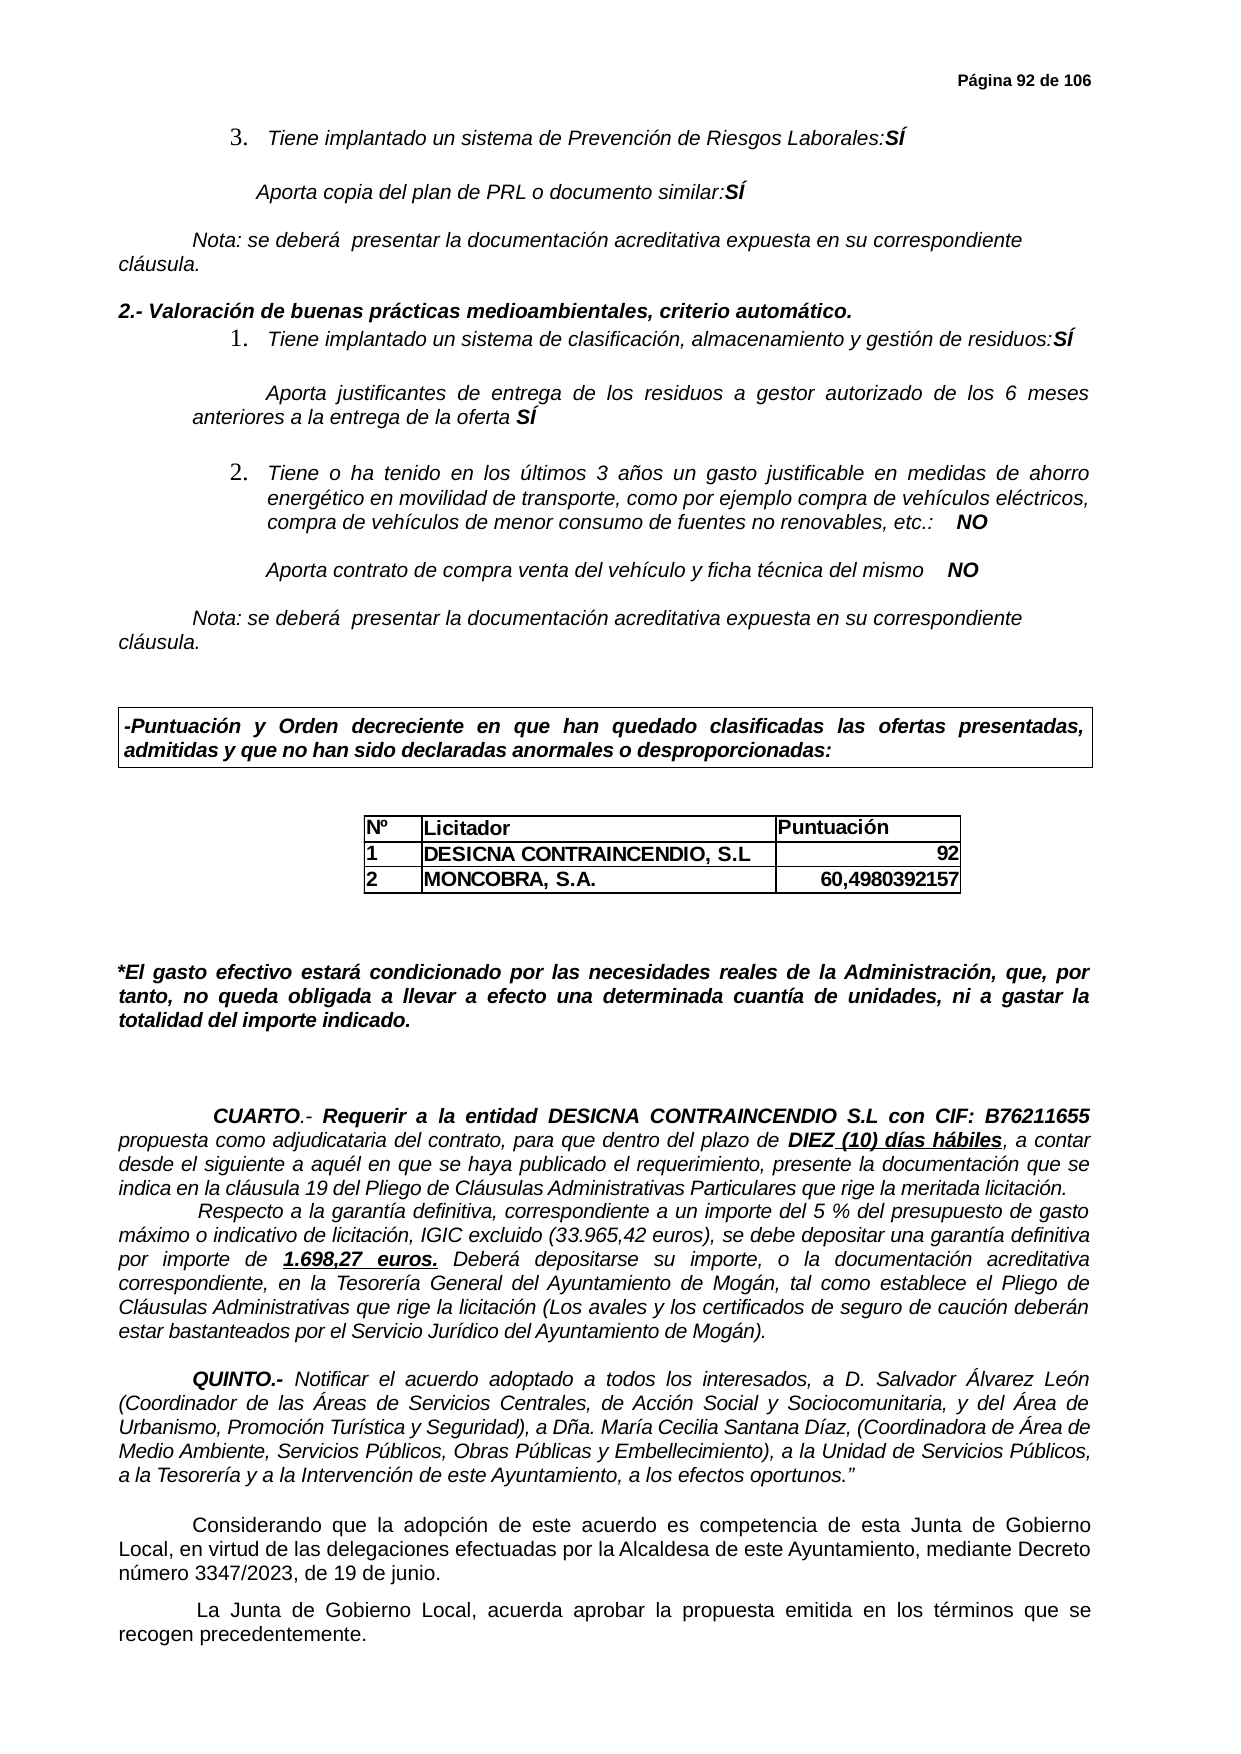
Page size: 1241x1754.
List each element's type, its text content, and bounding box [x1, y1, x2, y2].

text Considerando que la adopción de este acuerdo es competencia de esta Junta de Gobierno Local, en virtud de las delegaciones efectuadas por la Alcaldesa de este Ayuntamiento, mediante Decreto número 3347/2023, de 19 de junio. [118, 1511, 1092, 1585]
text 2.- Valoración de buenas prácticas medioambientales, criterio automático. [118, 299, 1092, 323]
text QUINTO.- Notificar el acuerdo adoptado a todos los interesados, a D. Salvador Álvarez León (Coordinador de las Áreas de Servicios Centrales, de Acción Social y Sociocomunitaria, y del Área de Urbanismo, Promoción Turística y Seguridad), a Dña. María Cecilia Santana Díaz, (Coordinadora de Área de Medio Ambiente, Servicios Públicos, Obras Públicas y Embellecimiento), a la Unidad de Servicios Públicos, a la Tesorería y a la Intervención de este Ayuntamiento, a los efectos oportunos.” [118, 1367, 1092, 1487]
text CUARTO.- Requerir a la entidad DESICNA CONTRAINCENDIO S.L con CIF: B76211655 propuesta como adjudicataria del contrato, para que dentro del plazo de DIEZ (10) días hábiles, a contar desde el siguiente a aquél en que se haya publicado el requerimiento, presente la documentación que se indica en la cláusula 19 del Pliego de Cláusulas Administrativas Particulares que rige la meritada licitación. [118, 1103, 1092, 1199]
list Tiene implantado un sistema de Prevención de Riesgos Laborales:SÍ [229, 122, 1092, 151]
list Tiene implantado un sistema de clasificación, almacenamiento y gestión de residuos:SÍ [229, 323, 1092, 352]
text La Junta de Gobierno Local, acuerda aprobar la propuesta emitida en los términos que se recogen precedentemente. [118, 1598, 1092, 1646]
list Tiene o ha tenido en los últimos 3 años un gasto justificable en medidas de ahorro energético en movilidad de transporte, como por ejemplo compra de vehículos eléctricos, compra de vehículos de menor consumo de fuentes no renovables, etc.: NO [229, 457, 1092, 534]
text Aporta contrato de compra venta del vehículo y ficha técnica del mismo NO [192, 558, 1092, 582]
table_header -Puntuación y Orden decreciente en que han quedado clasificadas las ofertas presentadas, admitidas y que no han sido declaradas anormales o desproporcionadas: [119, 708, 1092, 767]
text Nota: se deberá presentar la documentación acreditativa expuesta en su correspondiente cláusula. [118, 606, 1092, 654]
text Nota: se deberá presentar la documentación acreditativa expuesta en su correspondiente cláusula. [118, 227, 1092, 275]
text *El gasto efectivo estará condicionado por las necesidades reales de la Administración, que, por tanto, no queda obligada a llevar a efecto una determinada cuantía de unidades, ni a gastar la totalidad del importe indicado. [117, 960, 1092, 1032]
text Aporta copia del plan de PRL o documento similar:SÍ [192, 179, 1089, 203]
text Aporta justificantes de entrega de los residuos a gestor autorizado de los 6 meses anteriores a la entrega de la oferta SÍ [192, 381, 1092, 429]
text Respecto a la garantía definitiva, correspondiente a un importe del 5 % del presupuesto de gasto máximo o indicativo de licitación, IGIC excluido (33.965,42 euros), se debe depositar una garantía definitiva por importe de 1.698,27 euros. Deberá depositarse su importe, o la documentación acreditativa correspondiente, en la Tesorería General del Ayuntamiento de Mogán, tal como establece el Pliego de Cláusulas Administrativas que rige la licitación (Los avales y los certificados de seguro de caución deberán estar bastanteados por el Servicio Jurídico del Ayuntamiento de Mogán). [118, 1199, 1092, 1343]
